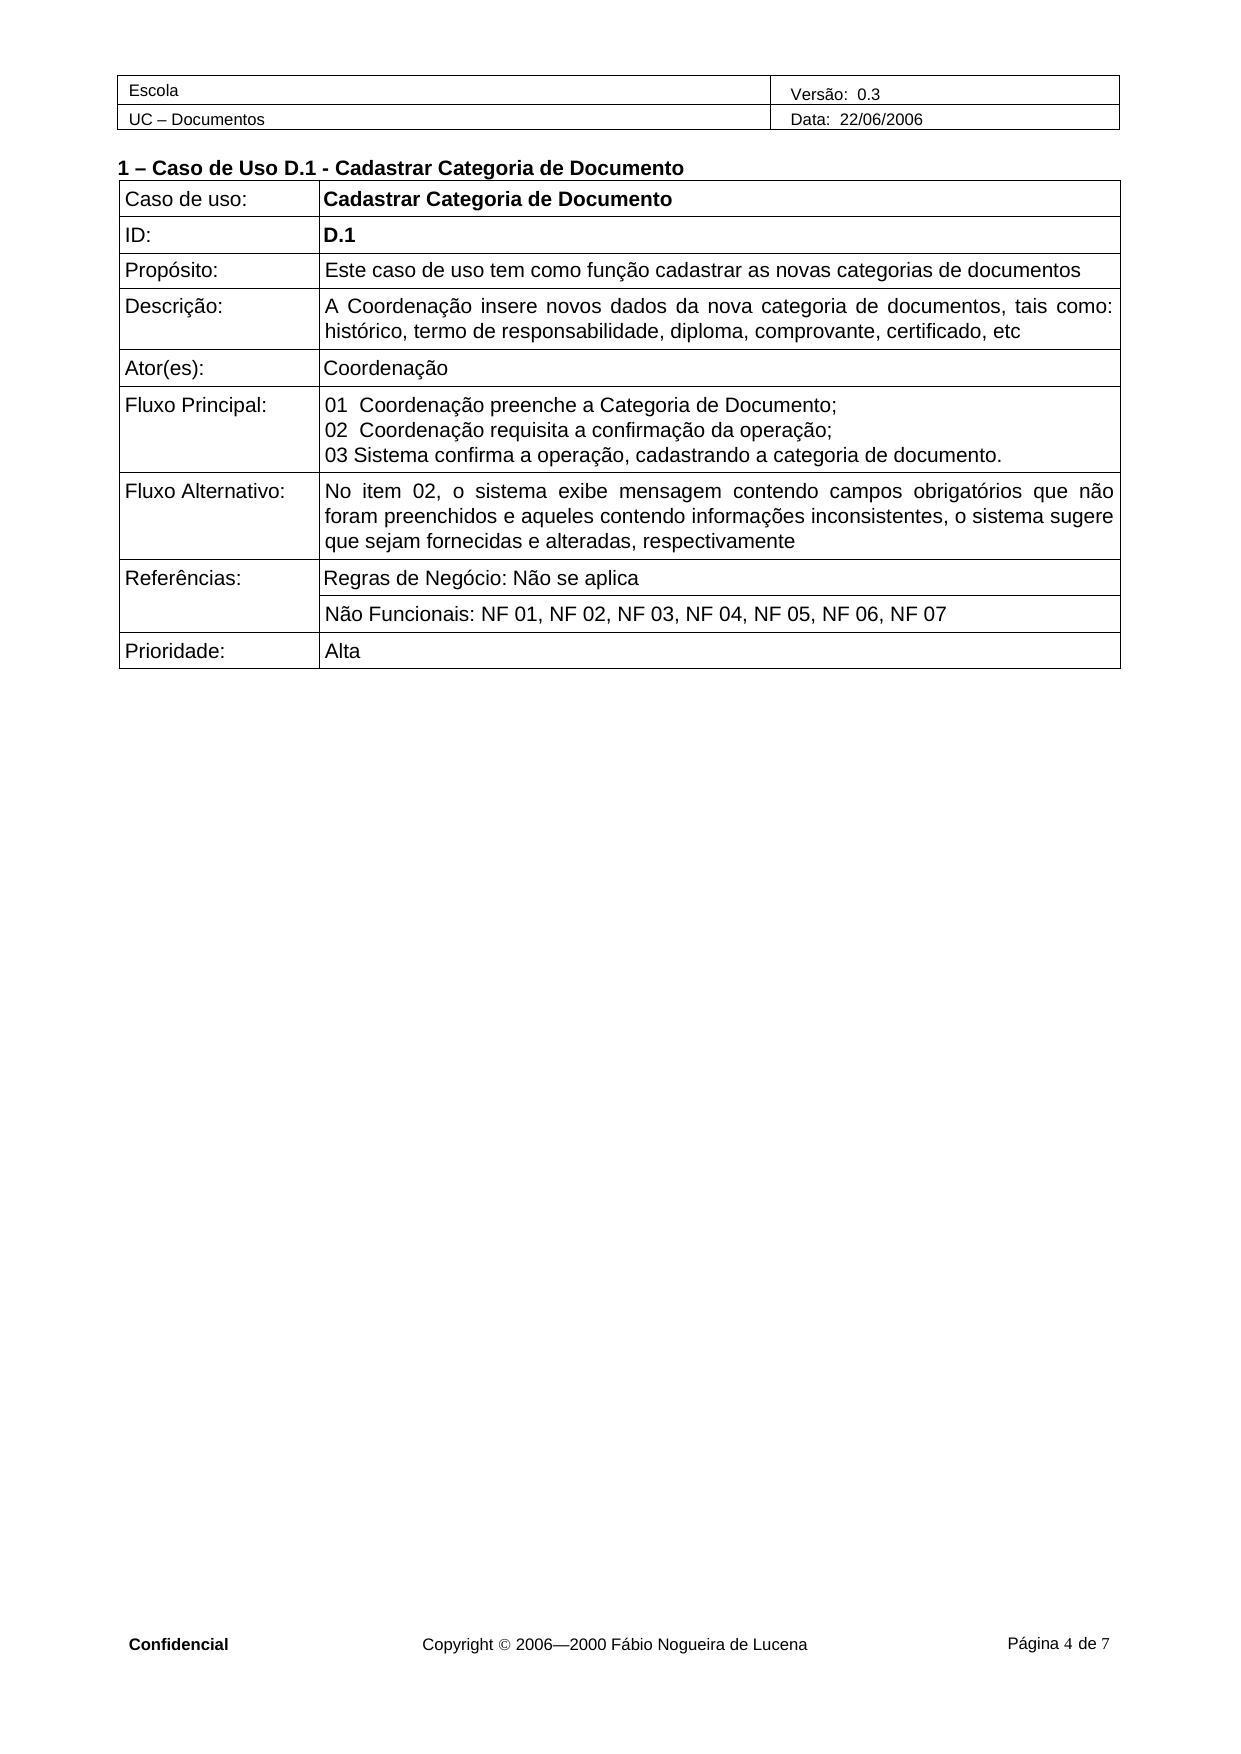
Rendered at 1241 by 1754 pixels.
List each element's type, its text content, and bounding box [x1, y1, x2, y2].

table_cell Fluxo Principal: [120, 387, 319, 472]
table_cell A Coordenação insere novos dados da nova categoria de documentos, tais como: histórico, termo de responsabilidade, diploma, comprovante, certificado, etc [320, 289, 1120, 349]
table_cell D.1 [320, 217, 1120, 253]
table_cell Propósito: [120, 254, 319, 287]
table_cell Coordenação [320, 350, 1120, 386]
table_cell Fluxo Alternativo: [120, 473, 319, 559]
table_cell Descrição: [120, 289, 319, 349]
table_header Caso de uso: [120, 181, 319, 216]
table_cell Não Funcionais: NF 01, NF 02, NF 03, NF 04, NF 05, NF 06, NF 07 [320, 596, 1120, 632]
table_cell No item 02, o sistema exibe mensagem contendo campos obrigatórios que não foram preenchidos e aqueles contendo informações inconsistentes, o sistema sugere que sejam fornecidas e alteradas, respectivamente [320, 473, 1120, 559]
table_cell Referências: [120, 560, 319, 632]
table_header Cadastrar Categoria de Documento [320, 181, 1120, 216]
text 1 – Caso de Uso D.1 - Cadastrar Categoria de Documento [117, 154, 1120, 179]
table_cell 01 Coordenação preenche a Categoria de Documento; 02 Coordenação requisita a confirmação da operação; 03 Sistema confirma a operação, cadastrando a categoria de documento. [320, 387, 1120, 472]
table_cell Alta [320, 633, 1120, 668]
table_cell ID: [120, 217, 319, 253]
table_header Regras de Negócio: Não se aplica [320, 560, 1120, 595]
table_cell Prioridade: [120, 633, 319, 668]
table_cell Ator(es): [120, 350, 319, 386]
table_cell Este caso de uso tem como função cadastrar as novas categorias de documentos [320, 254, 1120, 287]
